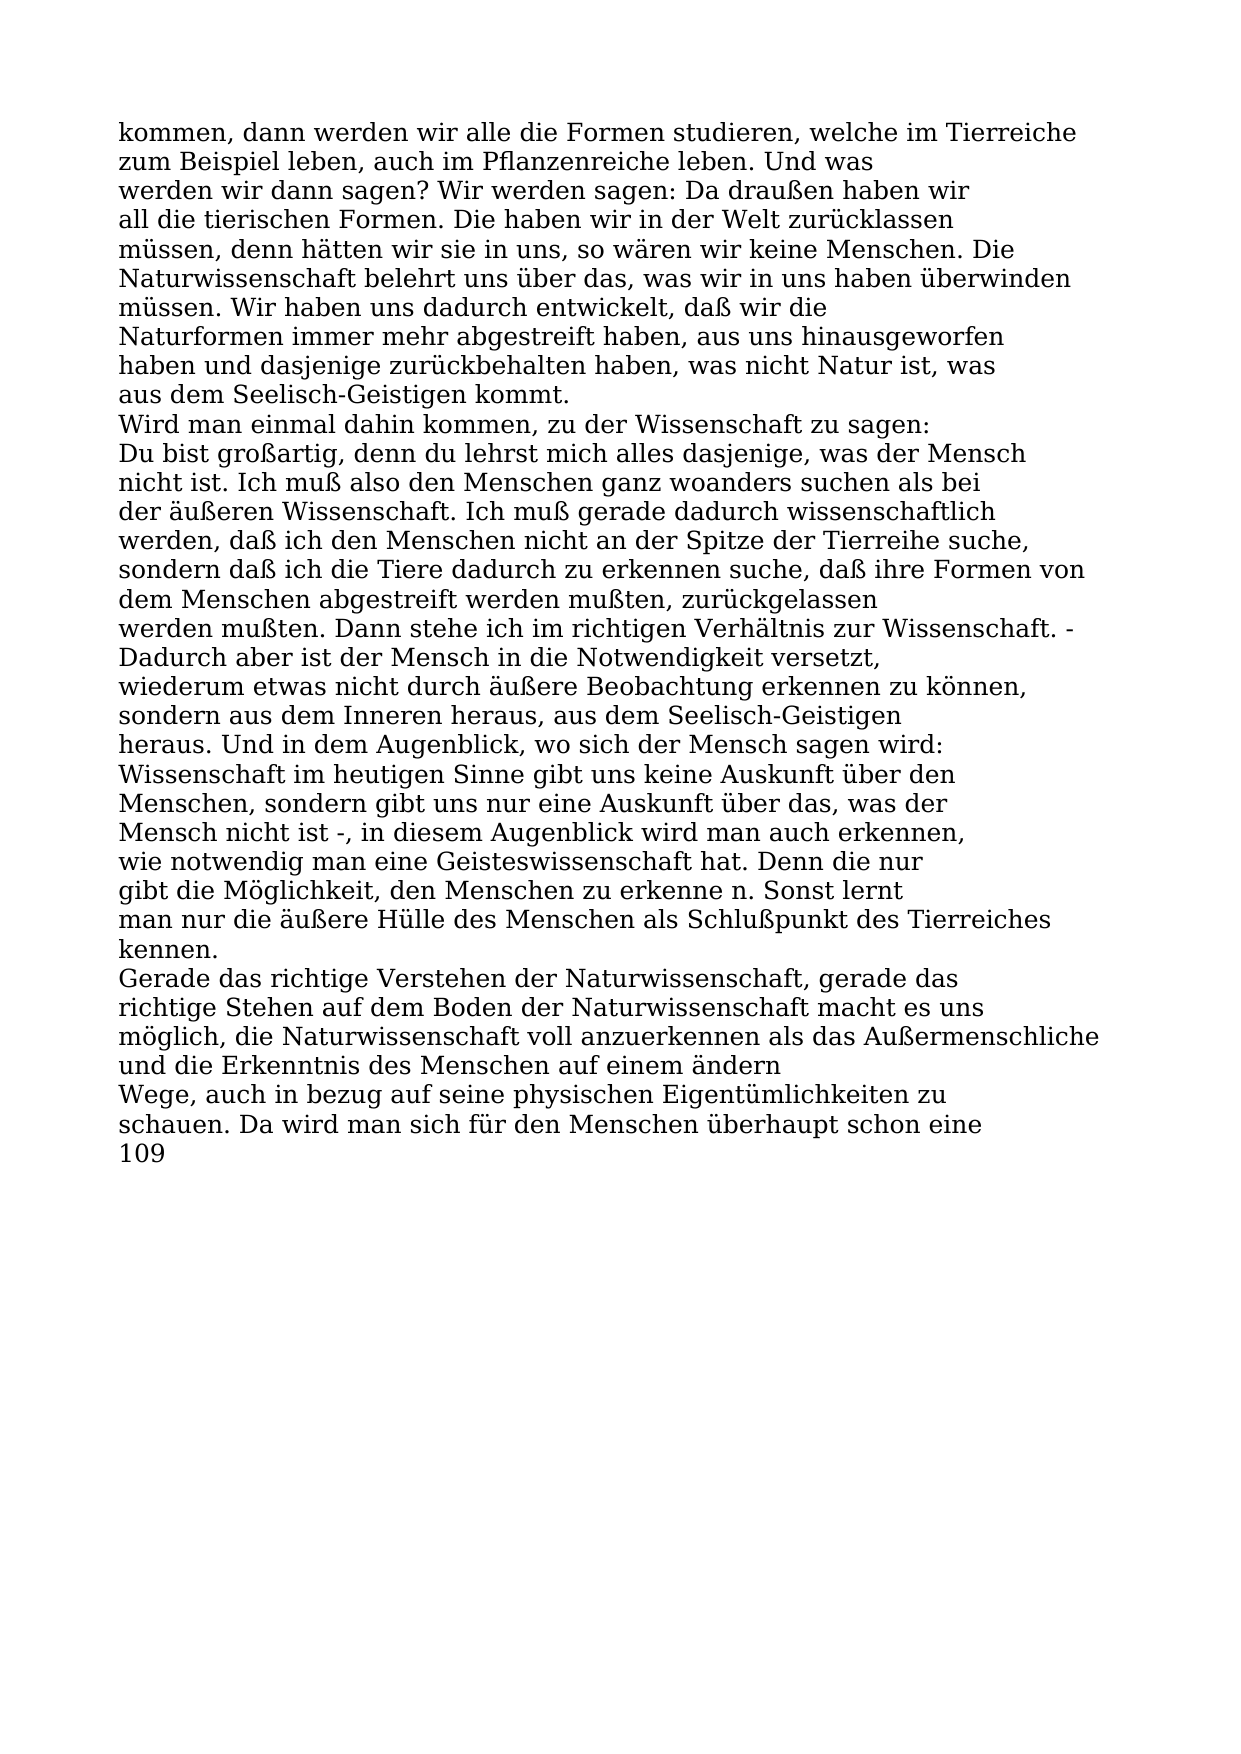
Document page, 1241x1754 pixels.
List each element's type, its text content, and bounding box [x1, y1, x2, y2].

text Menschen, sondern gibt uns nur eine Auskunft über das, was der [118, 789, 1122, 818]
text 109 [118, 1139, 1122, 1168]
text Wird man einmal dahin kommen, zu der Wissenschaft zu sagen: [118, 410, 1122, 439]
text heraus. Und in dem Augenblick, wo sich der Mensch sagen wird: [118, 731, 1122, 760]
text Du bist großartig, denn du lehrst mich alles dasjenige, was der Mensch [118, 439, 1122, 468]
text müssen, denn hätten wir sie in uns, so wären wir keine Menschen. Die [118, 235, 1122, 264]
text wiederum etwas nicht durch äußere Beobachtung erkennen zu können, sondern aus dem Inneren heraus, aus dem Seelisch-Geistigen [118, 672, 1122, 731]
text schauen. Da wird man sich für den Menschen überhaupt schon eine [118, 1110, 1122, 1139]
text haben und dasjenige zurückbehalten haben, was nicht Natur ist, was [118, 351, 1122, 381]
text der äußeren Wissenschaft. Ich muß gerade dadurch wissenschaftlich [118, 497, 1122, 526]
text nicht ist. Ich muß also den Menschen ganz woanders suchen als bei [118, 468, 1122, 497]
text Naturwissenschaft belehrt uns über das, was wir in uns haben überwinden müssen. Wir haben uns dadurch entwickelt, daß wir die [118, 264, 1122, 322]
text aus dem Seelisch-Geistigen kommt. [118, 381, 1122, 410]
text sondern daß ich die Tiere dadurch zu erkennen suche, daß ihre Formen von dem Menschen abgestreift werden mußten, zurückgelassen [118, 556, 1122, 614]
text Wege, auch in bezug auf seine physischen Eigentümlichkeiten zu [118, 1081, 1122, 1110]
text gibt die Möglichkeit, den Menschen zu erkenne n. Sonst lernt [118, 876, 1122, 906]
text Mensch nicht ist -, in diesem Augenblick wird man auch erkennen, [118, 818, 1122, 847]
text werden mußten. Dann stehe ich im richtigen Verhältnis zur Wissenschaft. - Dadurch aber ist der Mensch in die Notwendigkeit versetzt, [118, 614, 1122, 672]
text möglich, die Naturwissenschaft voll anzuerkennen als das Außermenschliche und die Erkenntnis des Menschen auf einem ändern [118, 1022, 1122, 1081]
text wie notwendig man eine Geisteswissenschaft hat. Denn die nur [118, 847, 1122, 876]
text Gerade das richtige Verstehen der Naturwissenschaft, gerade das [118, 964, 1122, 993]
text all die tierischen Formen. Die haben wir in der Welt zurücklassen [118, 206, 1122, 235]
text werden, daß ich den Menschen nicht an der Spitze der Tierreihe suche, [118, 526, 1122, 556]
text Wissenschaft im heutigen Sinne gibt uns keine Auskunft über den [118, 760, 1122, 789]
text richtige Stehen auf dem Boden der Naturwissenschaft macht es uns [118, 993, 1122, 1022]
text werden wir dann sagen? Wir werden sagen: Da draußen haben wir [118, 176, 1122, 206]
text Naturformen immer mehr abgestreift haben, aus uns hinausgeworfen [118, 322, 1122, 351]
text kommen, dann werden wir alle die Formen studieren, welche im Tierreiche zum Beispiel leben, auch im Pflanzenreiche leben. Und was [118, 118, 1122, 176]
text man nur die äußere Hülle des Menschen als Schlußpunkt des Tierreiches kennen. [118, 906, 1122, 964]
